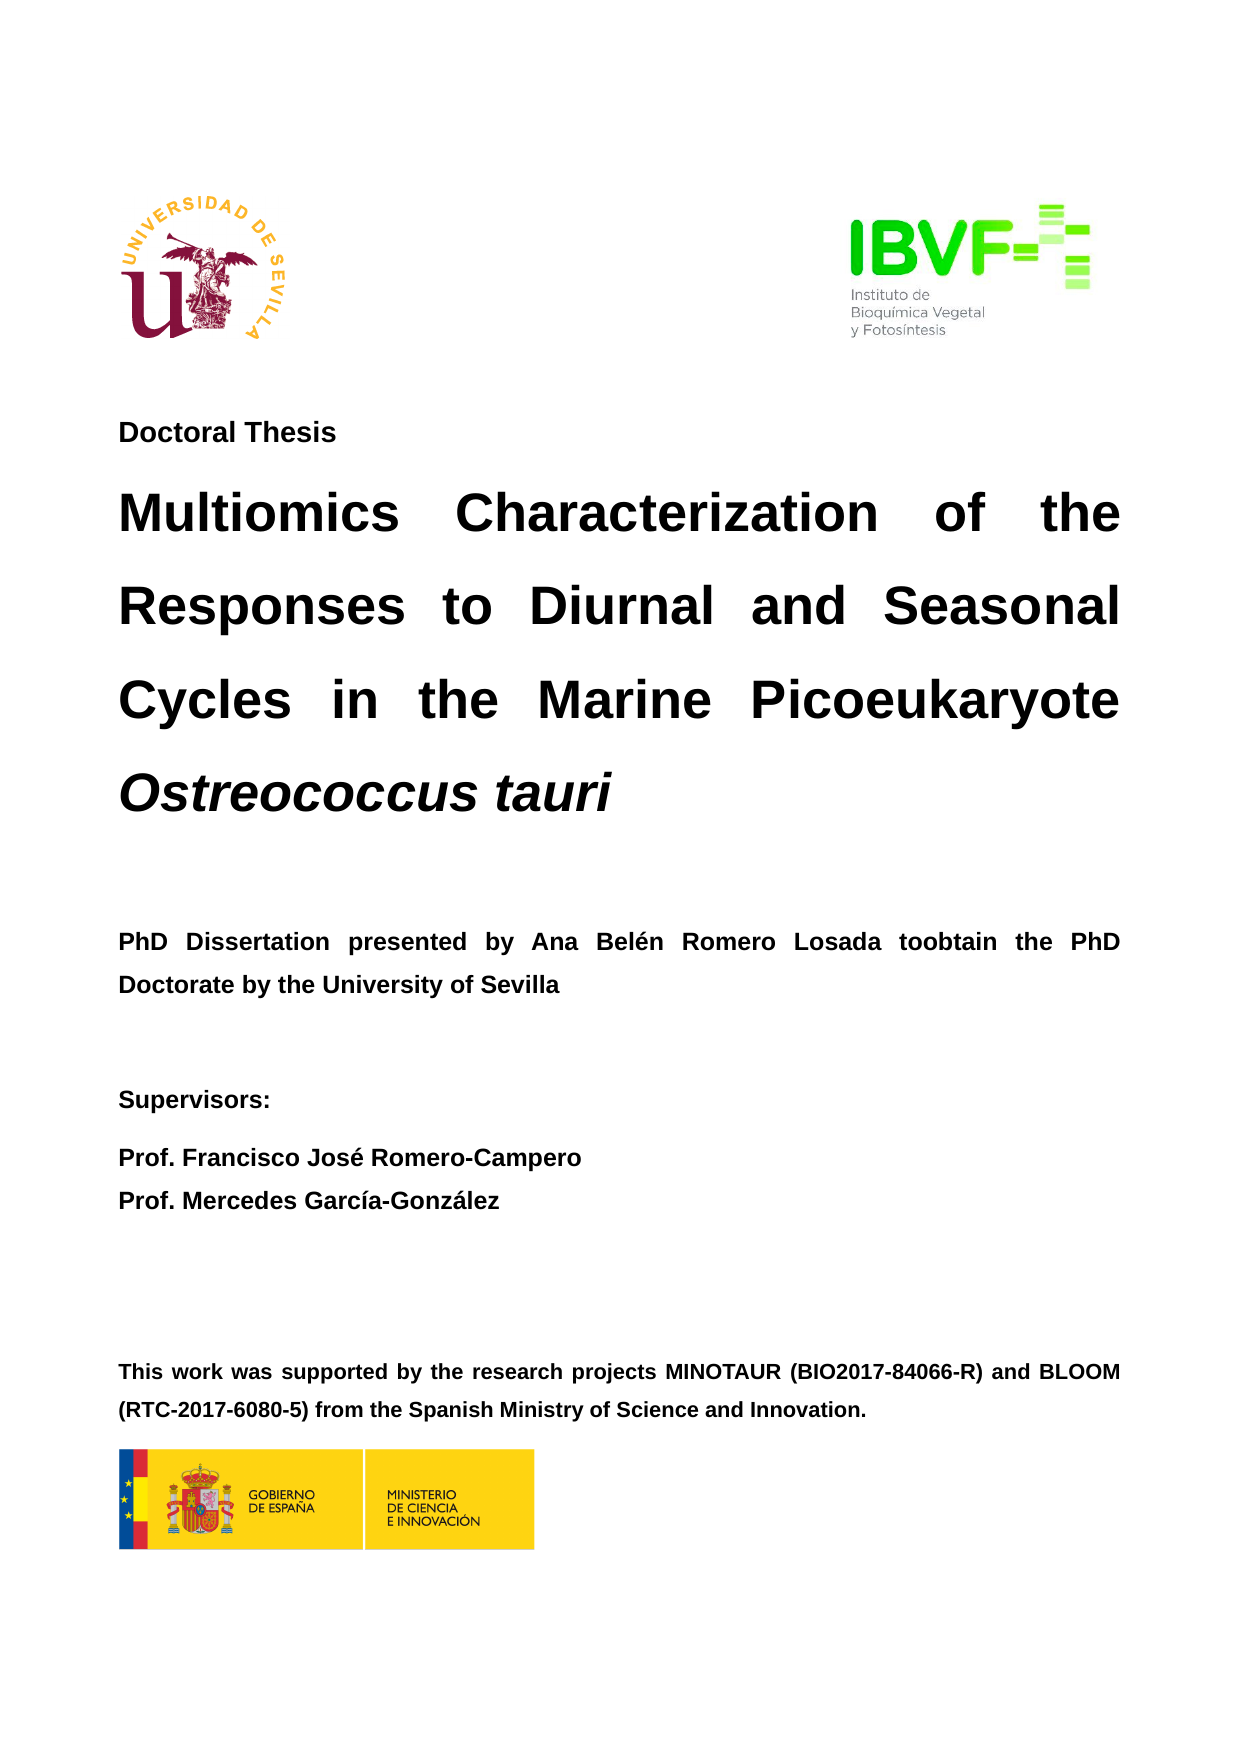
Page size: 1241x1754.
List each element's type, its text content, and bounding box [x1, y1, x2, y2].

text PhD Dissertation presented by Ana Belén Romero Losada toobtain the PhD Doctorate by the University of Sevilla [118, 926, 1122, 998]
text Multiomics Characterization of the Responses to Diurnal and Seasonal Cycles in the Marine Picoeukaryote Ostreococcus tauri [118, 480, 1122, 823]
text Supervisors: [118, 1085, 1122, 1114]
picture [829, 184, 1098, 357]
text Doctoral Thesis [118, 416, 1122, 449]
picture [118, 1449, 535, 1550]
text This work was supported by the research projects MINOTAUR (BIO2017-84066-R) and BLOOM (RTC-2017-6080-5) from the Spanish Ministry of Science and Innovation. [118, 1359, 1122, 1422]
text Prof. Francisco José Romero-Campero Prof. Mercedes García-González [118, 1143, 1122, 1214]
